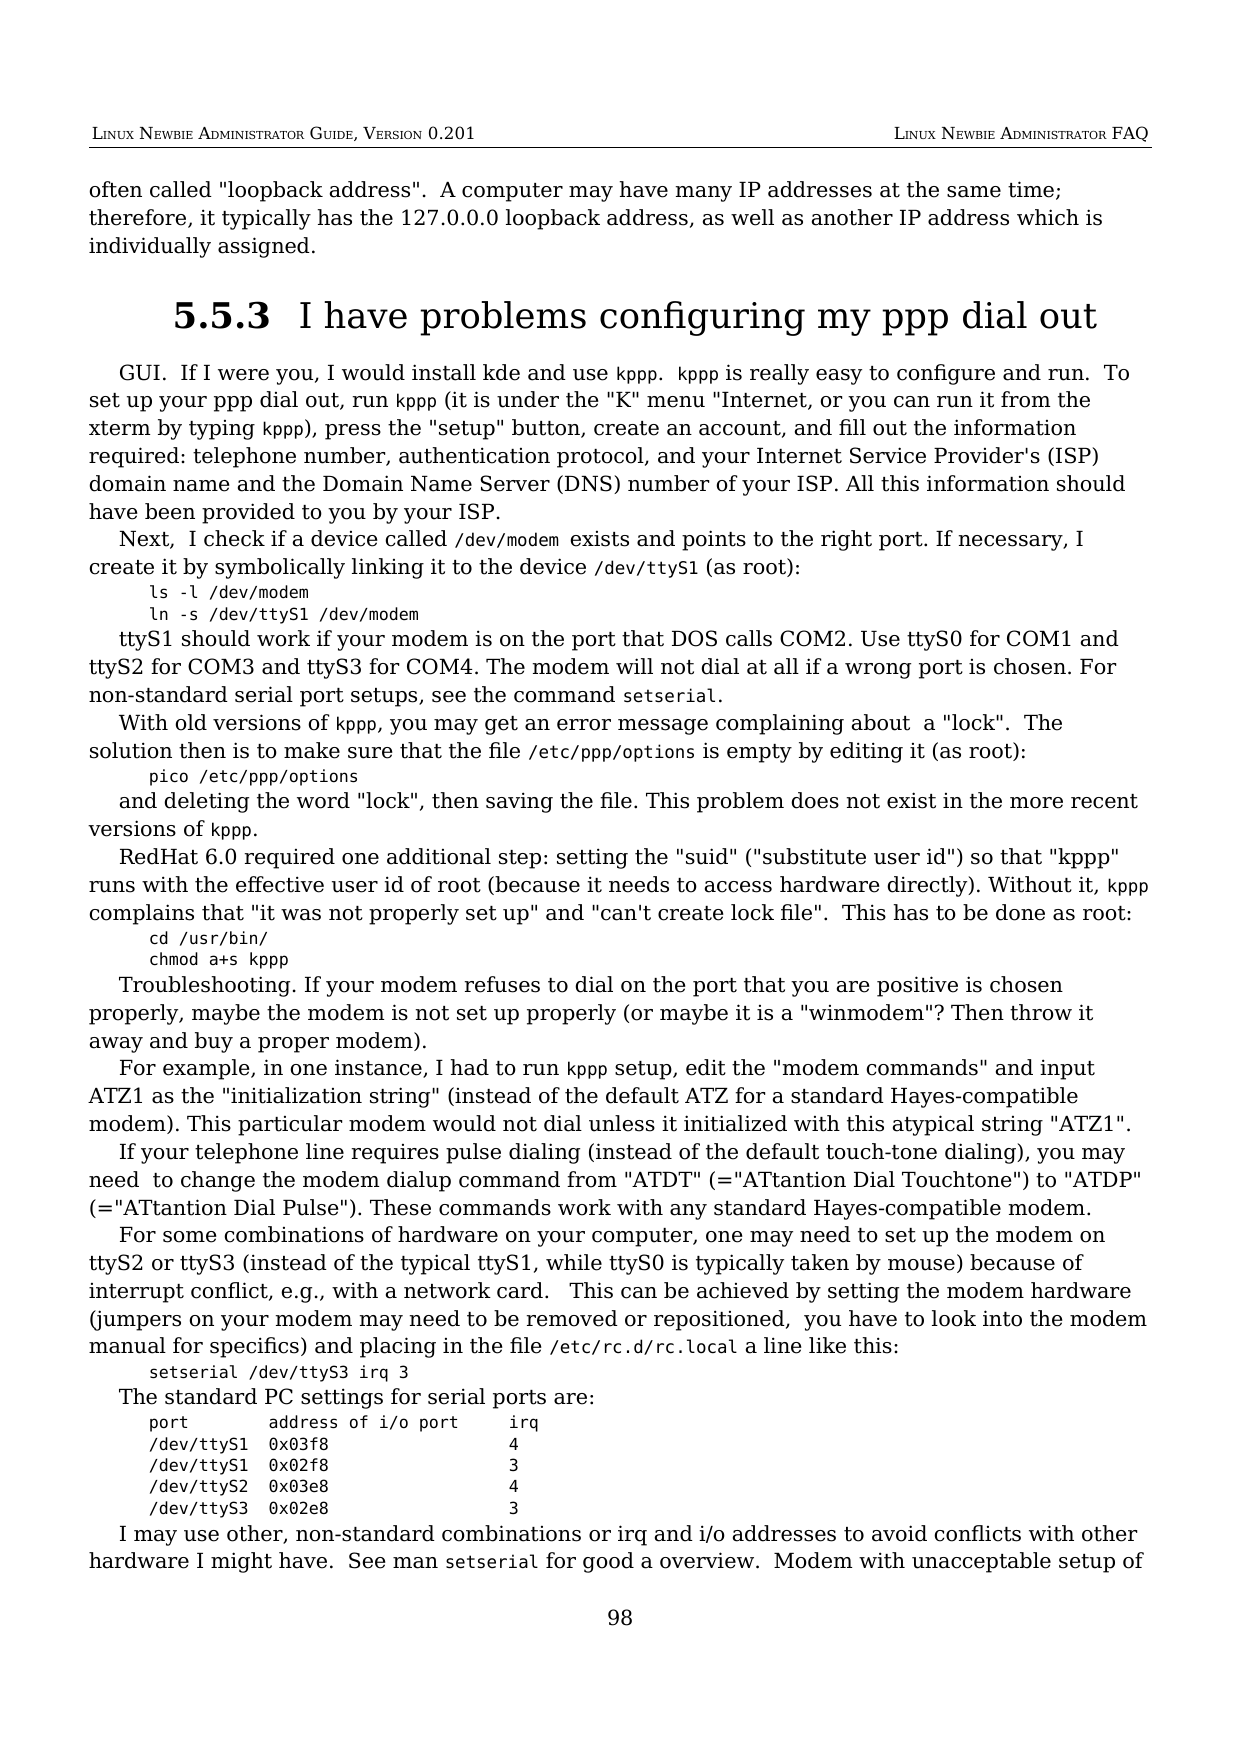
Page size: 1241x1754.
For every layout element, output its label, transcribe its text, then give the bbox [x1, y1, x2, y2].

text pico /etc/ppp/options [148, 767, 1152, 786]
text Next, I check if a device called /dev/modem exists and points to the right port. If necessary, I create it by symbolically linking it to the device /dev/ttyS1 (as root): [88, 528, 1152, 580]
text setserial /dev/ttyS3 irq 3 [148, 1362, 1152, 1382]
text ls -l /dev/modem [148, 583, 1152, 603]
text ttyS1 should work if your modem is on the port that DOS calls COM2. Use ttyS0 for COM1 and ttyS2 for COM3 and ttyS3 for COM4. The modem will not dial at all if a wrong port is chosen. For non-standard serial port setups, see the command setserial. [88, 628, 1152, 707]
text /dev/ttyS1 0x02f8 3 [148, 1456, 1152, 1476]
text Troubleshooting. If your modem refuses to dial on the port that you are positive is chosen properly, maybe the modem is not set up properly (or maybe it is a "winmodem"? Then throw it away and buy a proper modem). [88, 973, 1152, 1053]
text With old versions of kppp, you may get an error message complaining about a "lock". The solution then is to make sure that the file /etc/ppp/options is empty by editing it (as root): [88, 711, 1152, 763]
text /dev/ttyS3 0x02e8 3 [148, 1499, 1152, 1518]
text /dev/ttyS2 0x03e8 4 [148, 1477, 1152, 1497]
text often called "loopback address". A computer may have many IP addresses at the same time; therefore, it typically has the 127.0.0.0 loopback address, as well as another IP address which is individually assigned. [88, 178, 1152, 258]
text For some combinations of hardware on your computer, one may need to set up the modem on ttyS2 or ttyS3 (instead of the typical ttyS1, while ttyS0 is typically taken by mouse) because of interrupt conflict, e.g., with a network card. This can be achieved by setting the modem hardware (jumpers on your modem may need to be removed or repositioned, you have to look into the modem manual for specifics) and placing in the file /etc/rc.d/rc.local a line like this: [88, 1223, 1152, 1359]
text I may use other, non-standard combinations or irq and i/o addresses to avoid conflicts with other hardware I might have. See man setserial for good a overview. Modem with unacceptable setup of [88, 1522, 1152, 1574]
text cd /usr/bin/ [148, 929, 1152, 948]
text /dev/ttyS1 0x03f8 4 [148, 1435, 1152, 1454]
text GUI. If I were you, I would install kde and use kppp. kppp is really easy to configure and run. To set up your ppp dial out, run kppp (it is under the "K" menu "Internet, or you can run it from the xterm by typing kppp), press the "setup" button, create an account, and fill out the information required: telephone number, authentication protocol, and your Internet Service Provider's (ISP) domain name and the Domain Name Server (DNS) number of your ISP. All this information should have been provided to you by your ISP. [88, 361, 1152, 524]
text RedHat 6.0 required one additional step: setting the "suid" ("substitute user id") so that "kppp" runs with the effective user id of root (because it needs to access hardware directly). Without it, kppp complains that "it was not properly set up" and "can't create lock file". This has to be done as root: [88, 845, 1152, 925]
subtitle I have problems configuring my ppp dial out [88, 295, 1152, 336]
text ln -s /dev/ttyS1 /dev/modem [148, 604, 1152, 624]
text port address of i/o port irq [148, 1413, 1152, 1433]
text For example, in one instance, I had to run kppp setup, edit the "modem commands" and input ATZ1 as the "initialization string" (instead of the default ATZ for a standard Hayes-compatible modem). This particular modem would not dial unless it initialized with this atypical string "ATZ1". [88, 1057, 1152, 1136]
text The standard PC settings for serial ports are: [88, 1386, 1152, 1410]
text and deleting the word "lock", then saving the file. This problem does not exist in the more recent versions of kppp. [88, 790, 1152, 842]
text chmod a+s kppp [148, 950, 1152, 969]
text If your telephone line requires pulse dialing (instead of the default touch-tone dialing), you may need to change the modem dialup command from "ATDT" (="ATtantion Dial Touchtone") to "ATDP" (="ATtantion Dial Pulse"). These commands work with any standard Hayes-compatible modem. [88, 1140, 1152, 1220]
